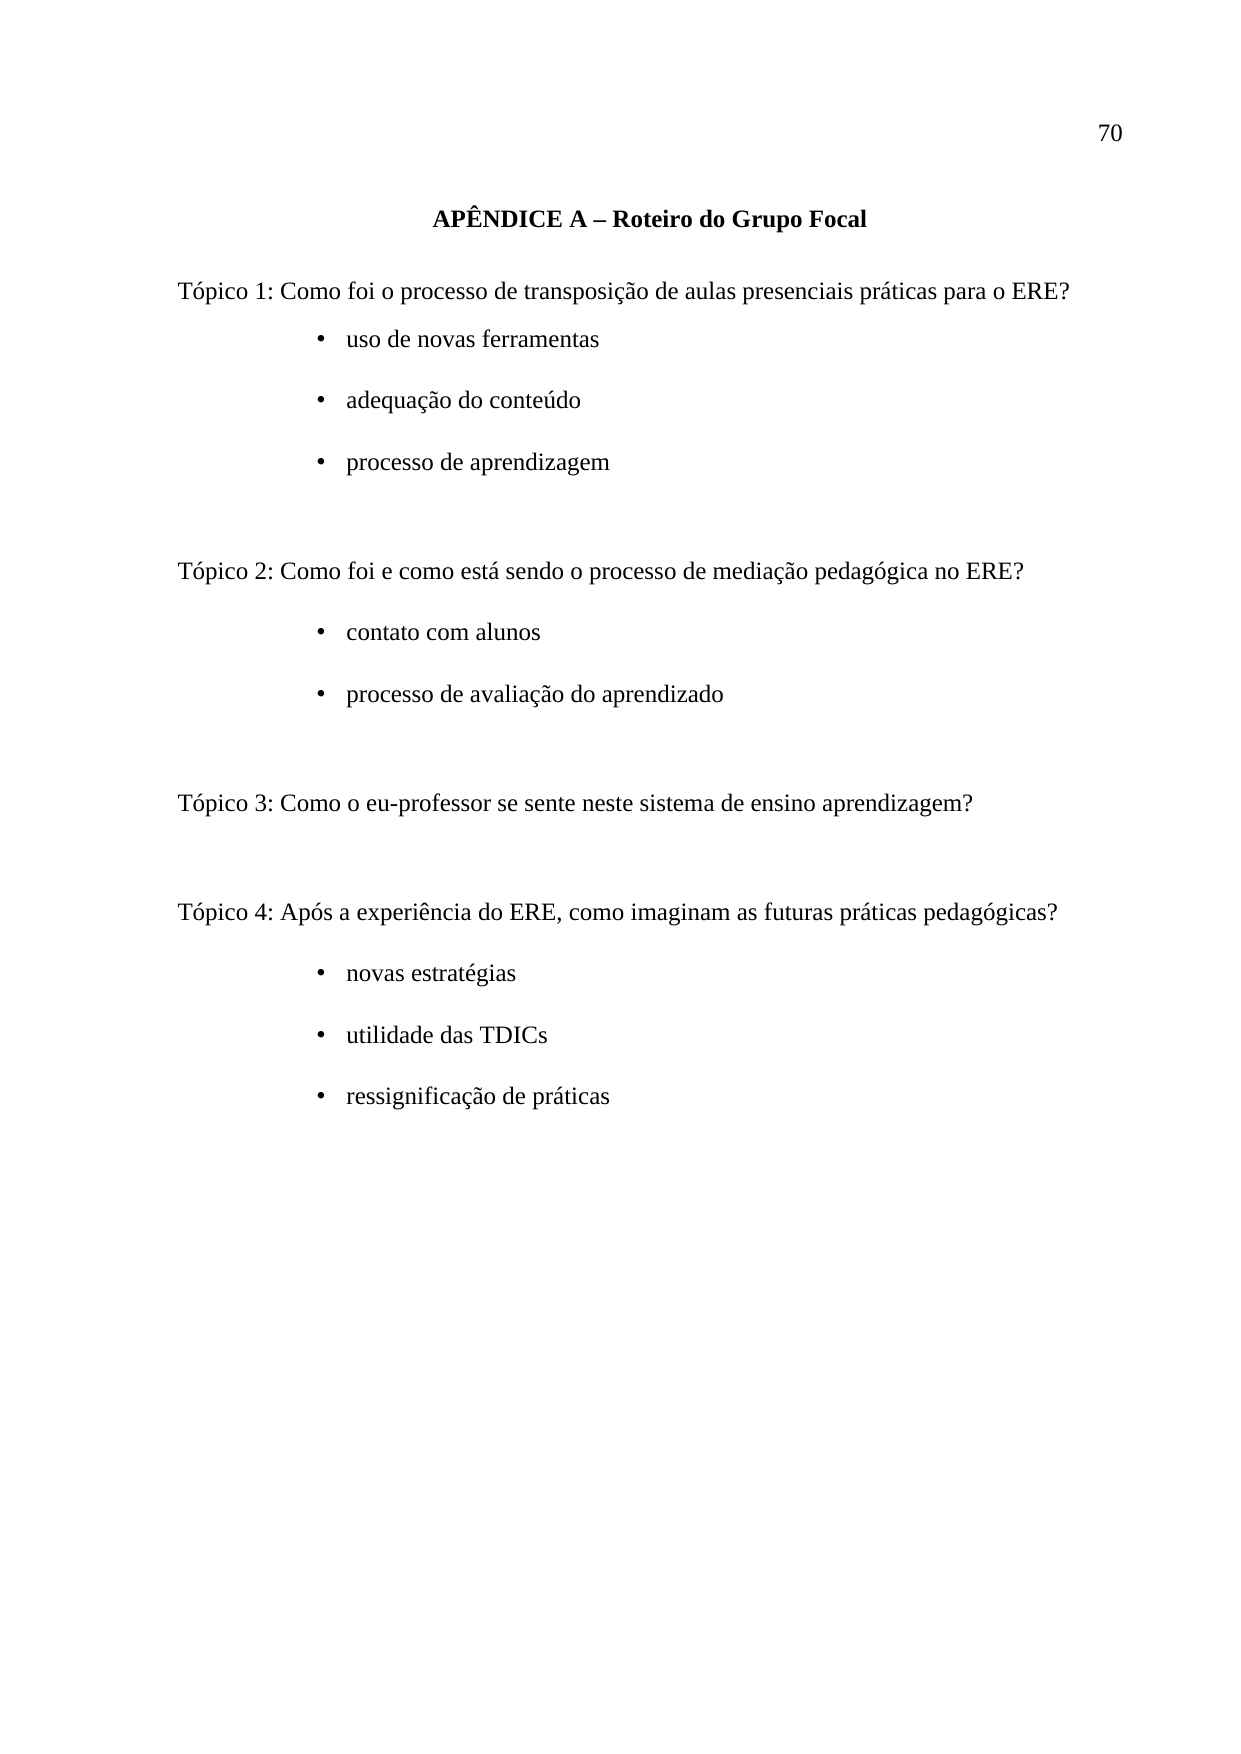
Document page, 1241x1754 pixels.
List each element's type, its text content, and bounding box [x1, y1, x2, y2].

text Tópico 1: Como foi o processo de transposição de aulas presenciais práticas para o ERE? [177, 276, 1122, 305]
list uso de novas ferramentas [317, 324, 1122, 352]
list processo de avaliação do aprendizado [317, 679, 1122, 707]
text Tópico 3: Como o eu-professor se sente neste sistema de ensino aprendizagem? [177, 788, 1122, 816]
list processo de aprendizagem [317, 447, 1122, 475]
text Tópico 4: Após a experiência do ERE, como imaginam as futuras práticas pedagógicas? [177, 897, 1122, 926]
list adequação do conteúdo [317, 385, 1122, 414]
subtitle APÊNDICE A – Roteiro do Grupo Focal [177, 204, 1122, 233]
text Tópico 2: Como foi e como está sendo o processo de mediação pedagógica no ERE? [177, 556, 1122, 584]
list contato com alunos [317, 617, 1122, 646]
list utilidade das TDICs [317, 1020, 1122, 1048]
list novas estratégias [317, 958, 1122, 987]
list ressignificação de práticas [317, 1081, 1122, 1110]
